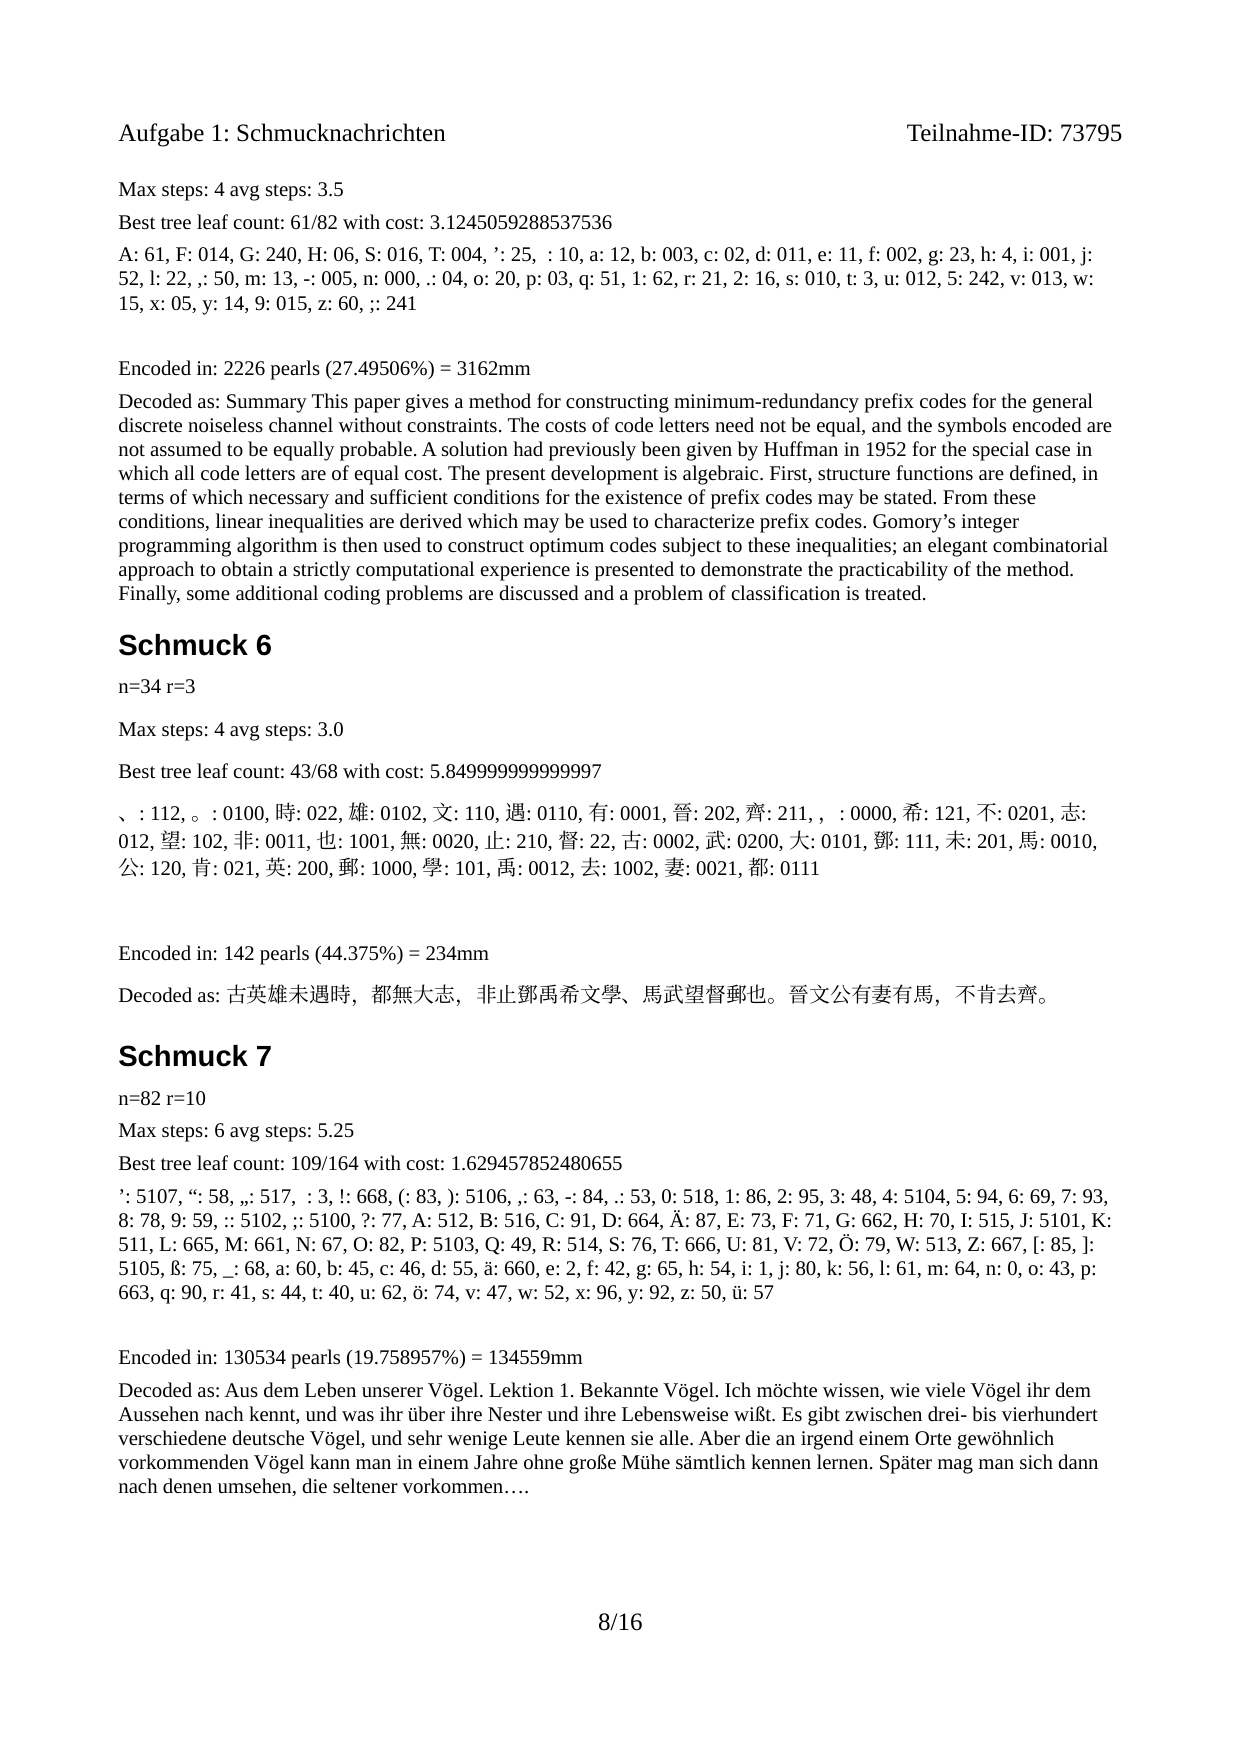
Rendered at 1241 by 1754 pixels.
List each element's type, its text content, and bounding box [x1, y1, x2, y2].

text Max steps: 4 avg steps: 3.5 [118, 177, 1122, 201]
text Encoded in: 142 pearls (44.375%) = 234mm [118, 941, 1122, 964]
text A: 61, F: 014, G: 240, H: 06, S: 016, T: 004, ’: 25, : 10, a: 12, b: 003, c: 02, d: 011, e: 11, f: 002, g: 23, h: 4, i: 001, j: 52, l: 22, ,: 50, m: 13, -: 005, n: 000, .: 04, o: 20, p: 03, q: 51, 1: 62, r: 21, 2: 16, s: 010, t: 3, u: 012, 5: 242, v: 013, w: 15, x: 05, y: 14, 9: 015, z: 60, ;: 241 [118, 242, 1122, 314]
text Decoded as: Aus dem Leben unserer Vögel. Lektion 1. Bekannte Vögel. Ich möchte wissen, wie viele Vögel ihr dem Aussehen nach kennt, und was ihr über ihre Nester und ihre Lebensweise wißt. Es gibt zwischen drei- bis vierhundert verschiedene deutsche Vögel, und sehr wenige Leute kennen sie alle. Aber die an irgend einem Orte gewöhnlich vorkommenden Vögel kann man in einem Jahre ohne große Mühe sämtlich kennen lernen. Später mag man sich dann nach denen umsehen, die seltener vorkommen…. [118, 1378, 1122, 1498]
text Encoded in: 130534 pearls (19.758957%) = 134559mm [118, 1345, 1122, 1369]
text Decoded as: 古英雄未遇時，都無大志，非止鄧禹希文學、馬武望督郵也。晉文公有妻有馬，不肯去齊。 [118, 983, 1122, 1007]
text Best tree leaf count: 109/164 with cost: 1.629457852480655 [118, 1151, 1122, 1175]
text n=34 r=3 [118, 674, 1122, 698]
text Best tree leaf count: 61/82 with cost: 3.1245059288537536 [118, 209, 1122, 234]
text Max steps: 4 avg steps: 3.0 [118, 717, 1122, 741]
text Decoded as: Summary This paper gives a method for constructing minimum-redundancy prefix codes for the general discrete noiseless channel without constraints. The costs of code letters need not be equal, and the symbols encoded are not assumed to be equally probable. A solution had previously been given by Huffman in 1952 for the special case in which all code letters are of equal cost. The present development is algebraic. First, structure functions are defined, in terms of which necessary and sufficient conditions for the existence of prefix codes may be stated. From these conditions, linear inequalities are derived which may be used to characterize prefix codes. Gomory’s integer programming algorithm is then used to construct optimum codes subject to these inequalities; an elegant combinatorial approach to obtain a strictly computational experience is presented to demonstrate the practicability of the method. Finally, some additional coding problems are discussed and a problem of classification is treated. [118, 388, 1122, 605]
text Best tree leaf count: 43/68 with cost: 5.849999999999997 [118, 759, 1122, 783]
text Max steps: 6 avg steps: 5.25 [118, 1118, 1122, 1142]
text n=82 r=10 [118, 1086, 1122, 1109]
text Encoded in: 2226 pearls (27.49506%) = 3162mm [118, 356, 1122, 380]
subtitle Schmuck 6 [118, 628, 1122, 662]
text 、: 112, 。: 0100, 時: 022, 雄: 0102, 文: 110, 遇: 0110, 有: 0001, 晉: 202, 齊: 211, ，: 0000, 希: 121, 不: 0201, 志: 012, 望: 102, 非: 0011, 也: 1001, 無: 0020, 止: 210, 督: 22, 古: 0002, 武: 0200, 大: 0101, 鄧: 111, 未: 201, 馬: 0010, 公: 120, 肯: 021, 英: 200, 郵: 1000, 學: 101, 禹: 0012, 去: 1002, 妻: 0021, 都: 0111 [118, 801, 1122, 880]
subtitle Schmuck 7 [118, 1039, 1122, 1073]
text ’: 5107, “: 58, „: 517, : 3, !: 668, (: 83, ): 5106, ,: 63, -: 84, .: 53, 0: 518, 1: 86, 2: 95, 3: 48, 4: 5104, 5: 94, 6: 69, 7: 93, 8: 78, 9: 59, :: 5102, ;: 5100, ?: 77, A: 512, B: 516, C: 91, D: 664, Ä: 87, E: 73, F: 71, G: 662, H: 70, I: 515, J: 5101, K: 511, L: 665, M: 661, N: 67, O: 82, P: 5103, Q: 49, R: 514, S: 76, T: 666, U: 81, V: 72, Ö: 79, W: 513, Z: 667, [: 85, ]: 5105, ß: 75, _: 68, a: 60, b: 45, c: 46, d: 55, ä: 660, e: 2, f: 42, g: 65, h: 54, i: 1, j: 80, k: 56, l: 61, m: 64, n: 0, o: 43, p: 663, q: 90, r: 41, s: 44, t: 40, u: 62, ö: 74, v: 47, w: 52, x: 96, y: 92, z: 50, ü: 57 [118, 1184, 1122, 1304]
